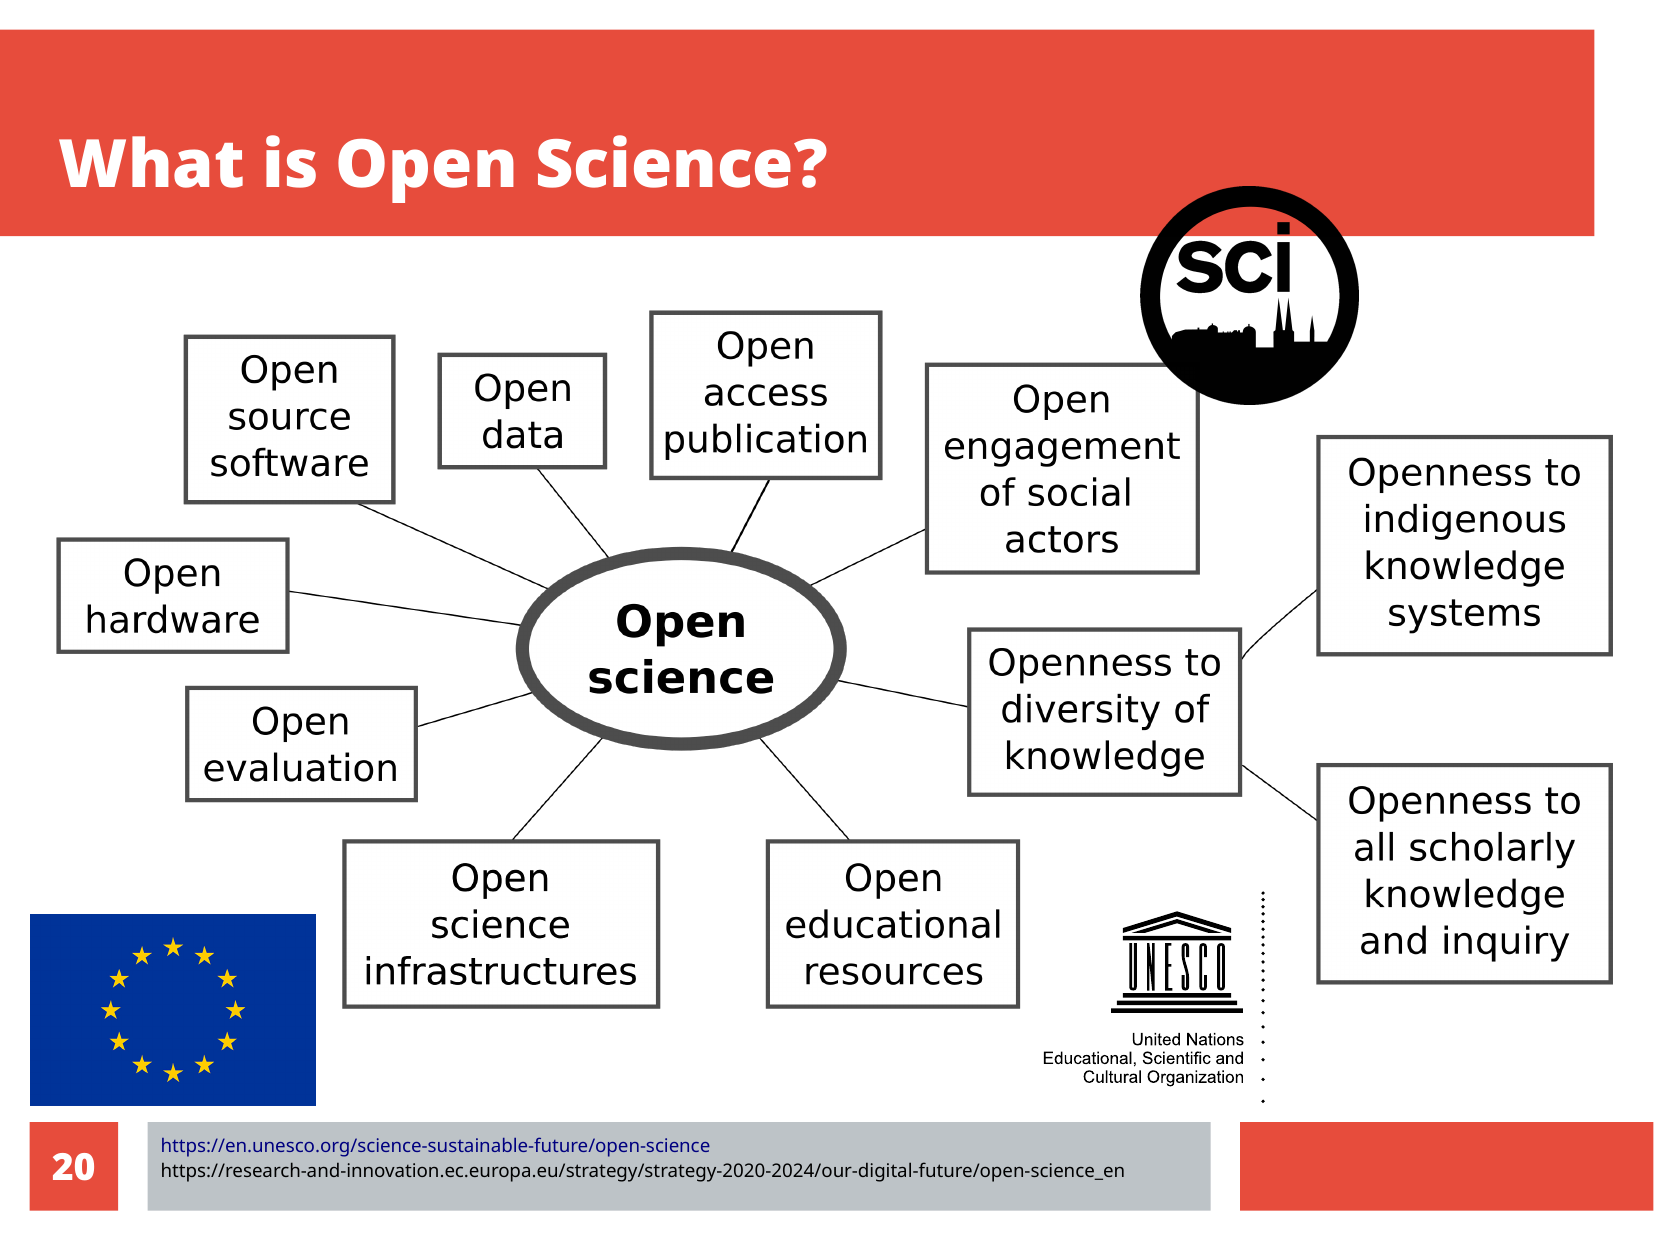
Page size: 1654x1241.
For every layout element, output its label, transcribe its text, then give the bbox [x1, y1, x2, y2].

picture [30, 186, 1639, 1117]
title What is Open Science? [59, 59, 1595, 207]
text_box https://en.unesco.org/science-sustainable-future/open-science https://research-and-innovation.ec.europa.eu/strategy/strategy-2020-2024/our-digital-future/open-science_en [145, 1125, 1216, 1216]
